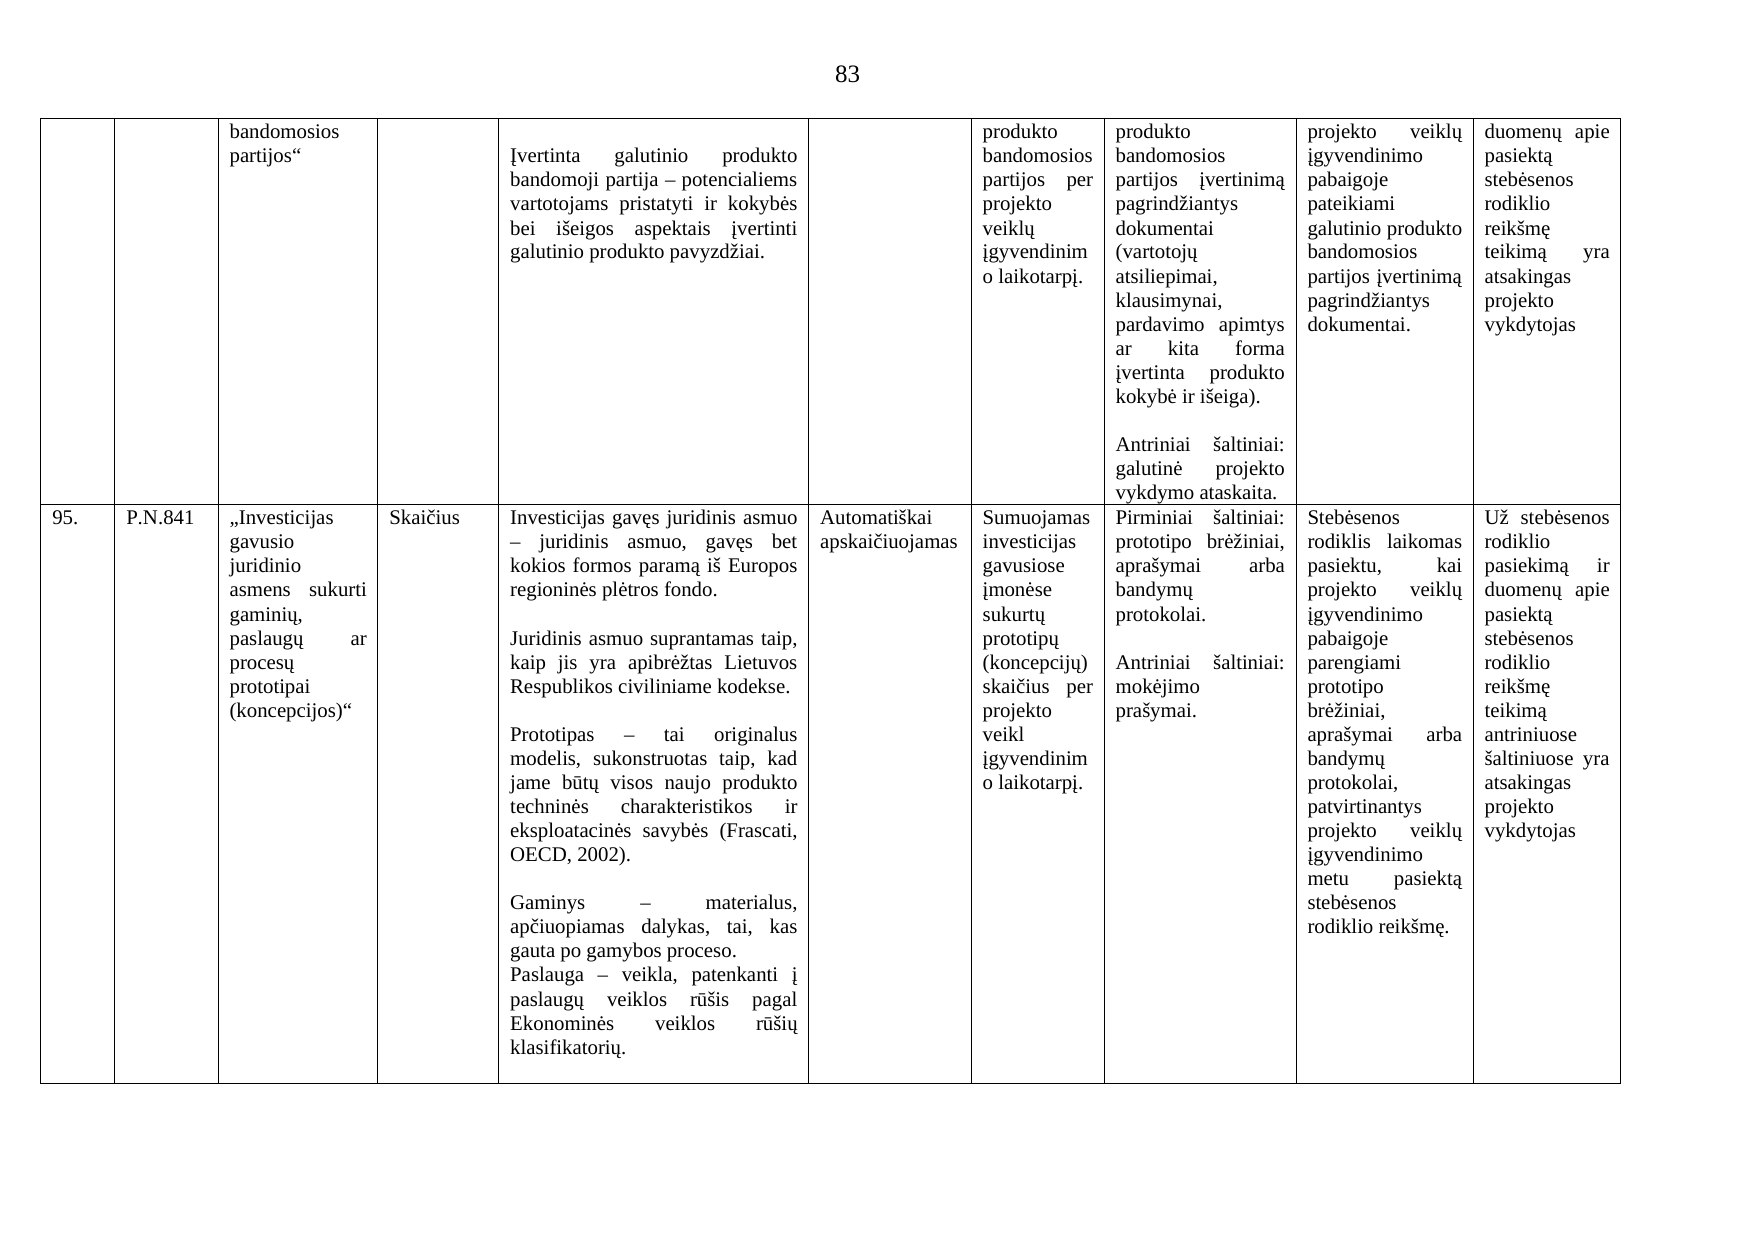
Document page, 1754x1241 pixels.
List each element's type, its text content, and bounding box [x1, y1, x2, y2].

table_cell produkto bandomosios partijos įvertinimą pagrindžiantys dokumentai (vartotojų atsiliepimai, klausimynai, pardavimo apimtys ar kita forma įvertinta produkto kokybė ir išeiga). Antriniai šaltiniai: galutinė projekto vykdymo ataskaita. [1105, 119, 1296, 504]
table_cell Sumuojamas investicijas gavusiose įmonėse sukurtų prototipų (koncepcijų) skaičius per projekto veikl įgyvendinimo laikotarpį. [972, 505, 1104, 1083]
table_cell Už stebėsenos rodiklio pasiekimą ir duomenų apie pasiektą stebėsenos rodiklio reikšmę teikimą antriniuose šaltiniuose yra atsakingas projekto vykdytojas [1474, 505, 1620, 1083]
table_cell projekto veiklų įgyvendinimo pabaigoje pateikiami galutinio produkto bandomosios partijos įvertinimą pagrindžiantys dokumentai. [1297, 119, 1473, 504]
table_cell [809, 119, 971, 504]
table_cell P.N.841 [115, 505, 218, 1083]
table_cell Įvertinta galutinio produkto bandomoji partija – potencialiems vartotojams pristatyti ir kokybės bei išeigos aspektais įvertinti galutinio produkto pavyzdžiai. [499, 119, 808, 504]
table_cell 95. [41, 505, 114, 1083]
table_cell [41, 119, 114, 504]
table_cell Skaičius [378, 505, 498, 1083]
table_cell produkto bandomosios partijos per projekto veiklų įgyvendinimo laikotarpį. [972, 119, 1104, 504]
table_cell Stebėsenos rodiklis laikomas pasiektu, kai projekto veiklų įgyvendinimo pabaigoje parengiami prototipo brėžiniai, aprašymai arba bandymų protokolai, patvirtinantys projekto veiklų įgyvendinimo metu pasiektą stebėsenos rodiklio reikšmę. [1297, 505, 1473, 1083]
table_cell Automatiškai apskaičiuojamas [809, 505, 971, 1083]
table_cell „Investicijas gavusio juridinio asmens sukurti gaminių, paslaugų ar procesų prototipai (koncepcijos)“ [219, 505, 377, 1083]
table_cell bandomosios partijos“ [219, 119, 377, 504]
table_cell Investicijas gavęs juridinis asmuo – juridinis asmuo, gavęs bet kokios formos paramą iš Europos regioninės plėtros fondo. Juridinis asmuo suprantamas taip, kaip jis yra apibrėžtas Lietuvos Respublikos civiliniame kodekse. Prototipas – tai originalus modelis, sukonstruotas taip, kad jame būtų visos naujo produkto techninės charakteristikos ir eksploatacinės savybės (Frascati, OECD, 2002). Gaminys – materialus, apčiuopiamas dalykas, tai, kas gauta po gamybos proceso. Paslauga – veikla, patenkanti į paslaugų veiklos rūšis pagal Ekonominės veiklos rūšių klasifikatorių. [499, 505, 808, 1083]
table_cell duomenų apie pasiektą stebėsenos rodiklio reikšmę teikimą yra atsakingas projekto vykdytojas [1474, 119, 1620, 504]
table_cell Pirminiai šaltiniai: prototipo brėžiniai, aprašymai arba bandymų protokolai. Antriniai šaltiniai: mokėjimo prašymai. [1105, 505, 1296, 1083]
table_cell [115, 119, 218, 504]
table_cell [378, 119, 498, 504]
